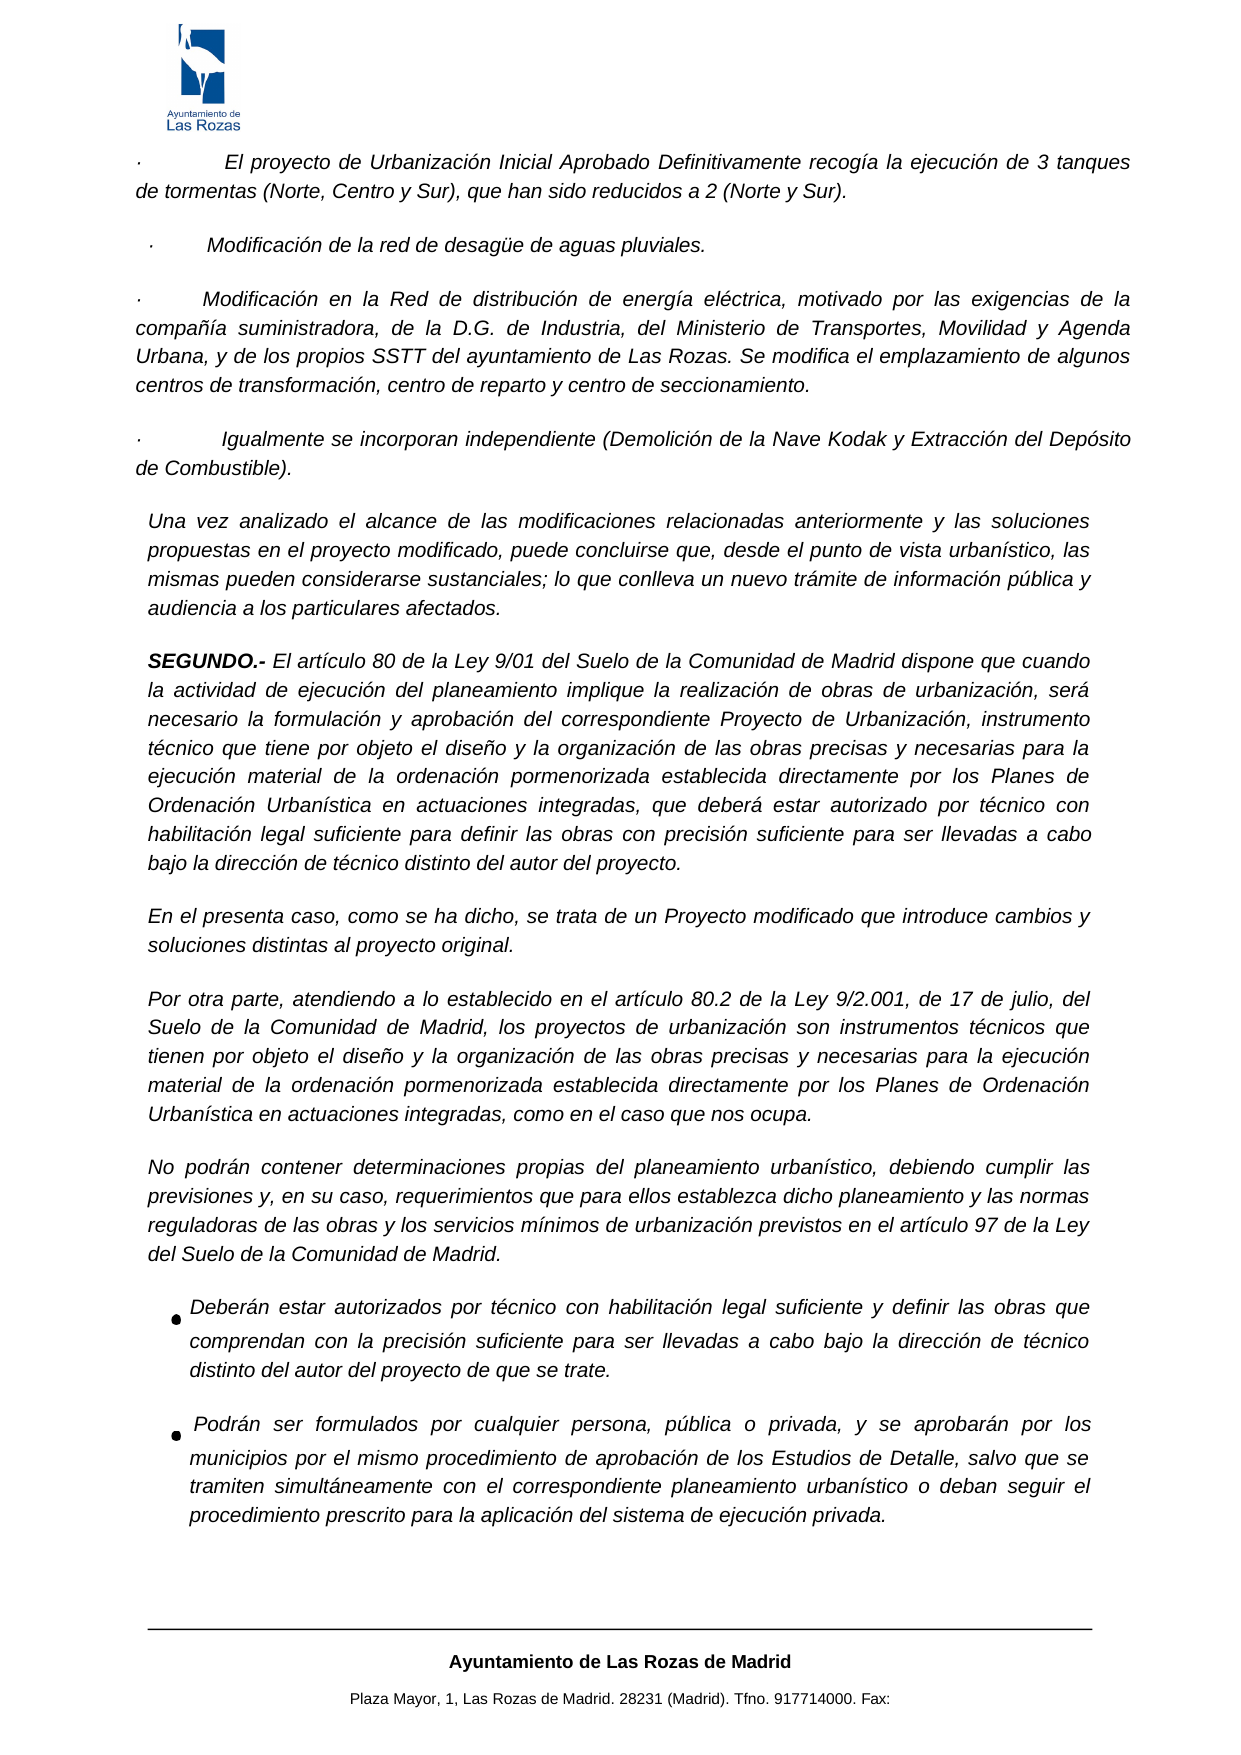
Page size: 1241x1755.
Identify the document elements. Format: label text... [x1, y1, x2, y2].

list Modificación de la red de desagüe de aguas pluviales. [148, 232, 1134, 256]
text Podrán ser formulados por cualquier persona, pública o privada, y se aprobarán por los municipios por el mismo procedimiento de aprobación de los Estudios de Detalle, salvo que se tramiten simultáneamente con el correspondiente planeamiento urbanístico o deban seguir el procedimiento prescrito para la aplicación del sistema de ejecución privada. [171, 1411, 1093, 1527]
list El proyecto de Urbanización Inicial Aprobado Definitivamente recogía la ejecución de 3 tanques de tormentas (Norte, Centro y Sur), que han sido reducidos a 2 (Norte y Sur). [135, 150, 1134, 203]
text En el presenta caso, como se ha dicho, se trata de un Proyecto modificado que introduce cambios y soluciones distintas al proyecto original. [148, 904, 1093, 957]
text Deberán estar autorizados por técnico con habilitación legal suficiente y definir las obras que comprendan con la precisión suficiente para ser llevadas a cabo bajo la dirección de técnico distinto del autor del proyecto de que se trate. [171, 1295, 1093, 1382]
text Por otra parte, atendiendo a lo establecido en el artículo 80.2 de la Ley 9/2.001, de 17 de julio, del Suelo de la Comunidad de Madrid, los proyectos de urbanización son instrumentos técnicos que tienen por objeto el diseño y la organización de las obras precisas y necesarias para la ejecución material de la ordenación pormenorizada establecida directamente por los Planes de Ordenación Urbanística en actuaciones integradas, como en el caso que nos ocupa. [148, 986, 1093, 1125]
text SEGUNDO.- El artículo 80 de la Ley 9/01 del Suelo de la Comunidad de Madrid dispone que cuando la actividad de ejecución del planeamiento implique la realización de obras de urbanización, será necesario la formulación y aprobación del correspondiente Proyecto de Urbanización, instrumento técnico que tiene por objeto el diseño y la organización de las obras precisas y necesarias para la ejecución material de la ordenación pormenorizada establecida directamente por los Planes de Ordenación Urbanística en actuaciones integradas, que deberá estar autorizado por técnico con habilitación legal suficiente para definir las obras con precisión suficiente para ser llevadas a cabo bajo la dirección de técnico distinto del autor del proyecto. [148, 649, 1093, 874]
text No podrán contener determinaciones propias del planeamiento urbanístico, debiendo cumplir las previsiones y, en su caso, requerimientos que para ellos establezca dicho planeamiento y las normas reguladoras de las obras y los servicios mínimos de urbanización previstos en el artículo 97 de la Ley del Suelo de la Comunidad de Madrid. [148, 1155, 1093, 1265]
list Modificación en la Red de distribución de energía eléctrica, motivado por las exigencias de la compañía suministradora, de la D.G. de Industria, del Ministerio de Transportes, Movilidad y Agenda Urbana, y de los propios SSTT del ayuntamiento de Las Rozas. Se modifica el emplazamiento de algunos centros de transformación, centro de reparto y centro de seccionamiento. [135, 287, 1134, 397]
text Una vez analizado el alcance de las modificaciones relacionadas anteriormente y las soluciones propuestas en el proyecto modificado, puede concluirse que, desde el punto de vista urbanístico, las mismas pueden considerarse sustanciales; lo que conlleva un nuevo trámite de información pública y audiencia a los particulares afectados. [148, 509, 1093, 619]
list Igualmente se incorporan independiente (Demolición de la Nave Kodak y Extracción del Depósito de Combustible). [135, 427, 1134, 479]
